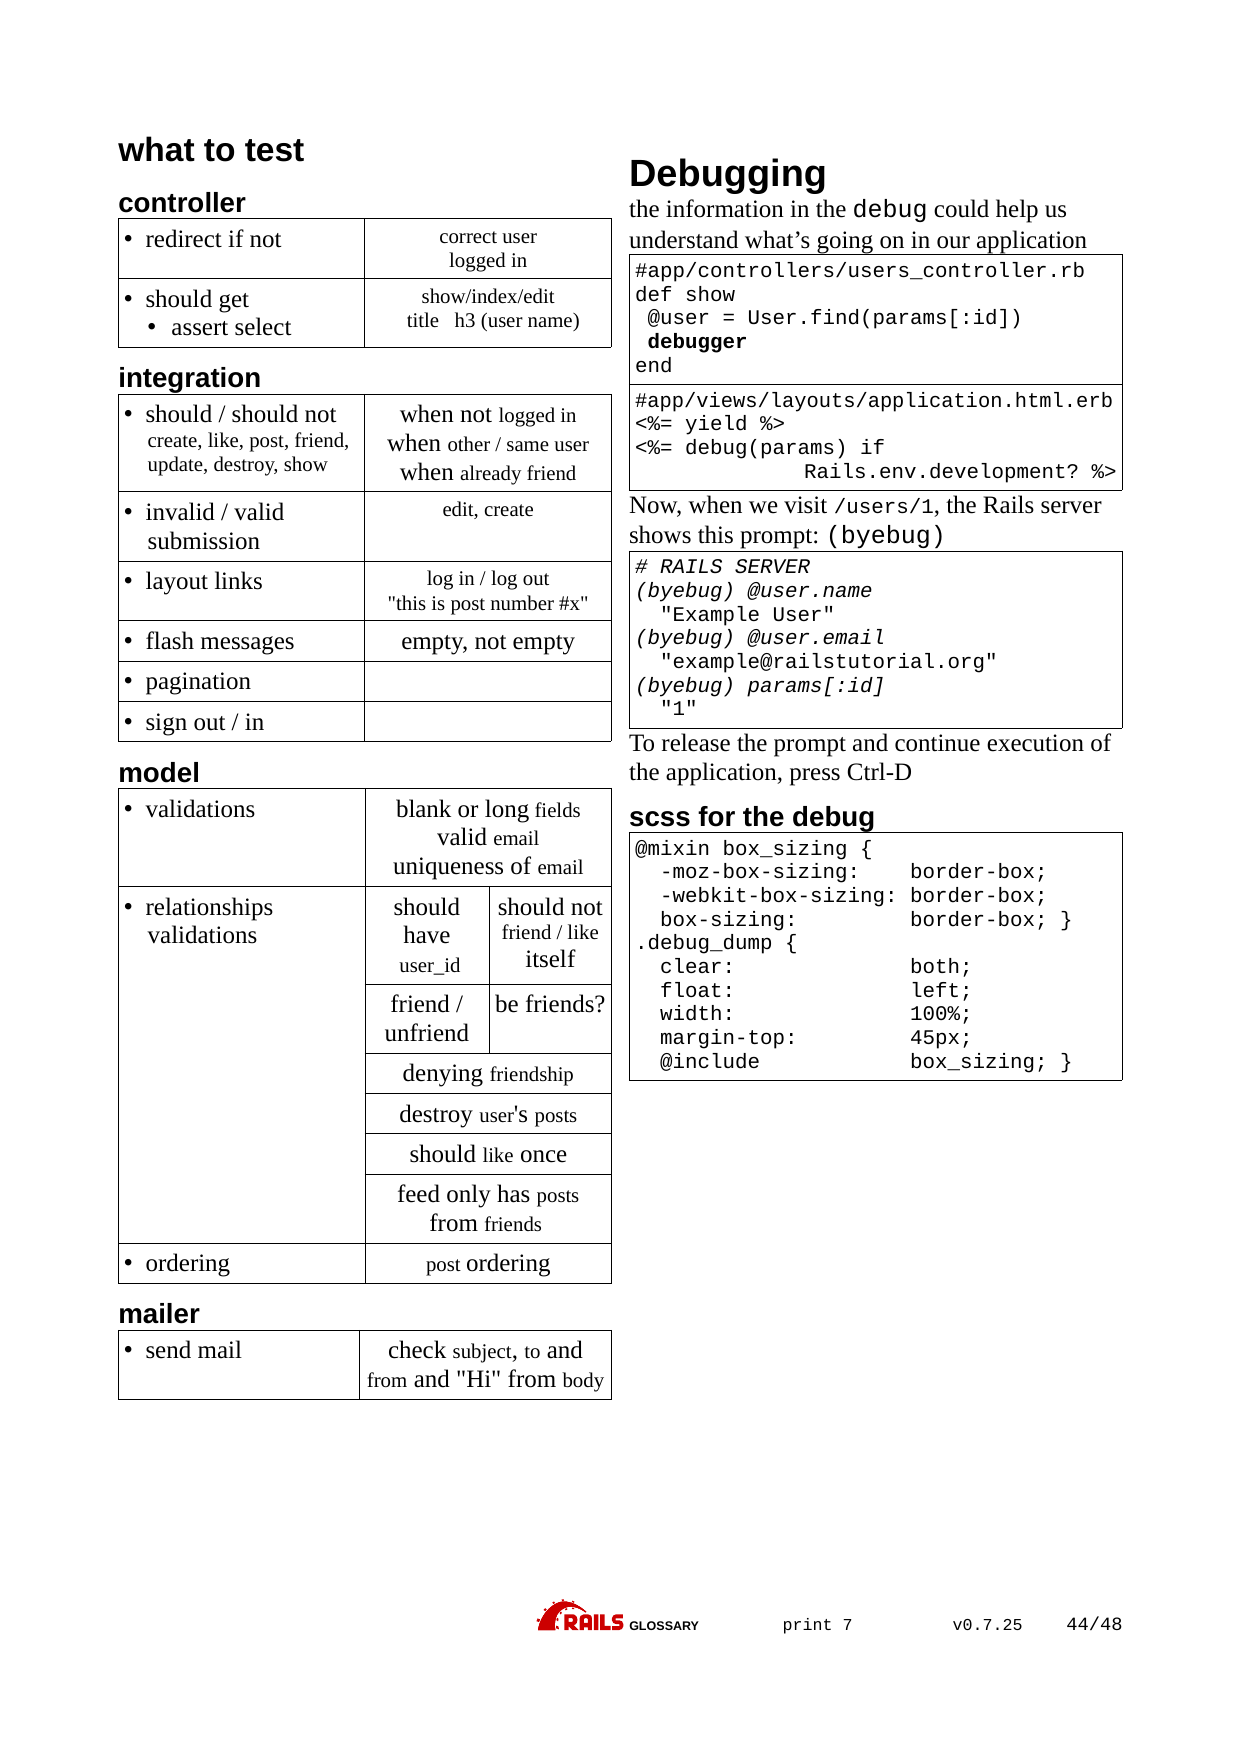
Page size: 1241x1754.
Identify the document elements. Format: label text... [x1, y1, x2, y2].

table_header redirect if not [119, 219, 364, 278]
table_cell invalid / valid submission [119, 492, 364, 561]
table_header send mail [119, 1331, 359, 1399]
table_cell layout links [119, 562, 364, 620]
table_cell destroy user's posts [366, 1094, 611, 1133]
table_cell [365, 662, 611, 701]
table_cell log in / log out "this is post number #x" [365, 562, 611, 620]
table_cell denying friendship [366, 1054, 611, 1093]
table_cell flash messages [119, 621, 364, 661]
table_cell sign out / in [119, 702, 364, 741]
text To release the prompt and continue execution of the application, press Ctrl-D [629, 729, 1122, 785]
subtitle Debugging [629, 151, 1122, 194]
table_cell feed only has posts from friends [366, 1175, 611, 1243]
subtitle model [118, 756, 611, 788]
table_header blank or long fields valid email uniqueness of email [366, 789, 611, 886]
table_cell relationships validations [119, 887, 365, 1243]
table_cell ordering [119, 1244, 365, 1283]
subtitle controller [118, 186, 611, 218]
table_header when not logged in when other / same user when already friend [365, 395, 611, 491]
table_cell [365, 702, 611, 741]
table_header @mixin box_sizing { -moz-box-sizing: border-box; -webkit-box-sizing: border-box; box-sizing: border-box; } .debug_dump { clear: both; float: left; width: 100%; margin-top: 45px; @include box_sizing; } [630, 833, 1122, 1080]
subtitle mailer [118, 1298, 611, 1330]
table_header #app/controllers/users_controller.rb def show @user = User.find(params[:id]) debugger end [630, 255, 1122, 384]
text the information in the debug could help us understand what’s going on in our application [629, 194, 1122, 254]
table_cell be friends? [490, 985, 611, 1053]
table_cell pagination [119, 662, 364, 701]
table_cell #app/views/layouts/application.html.erb <%= yield %> <%= debug(params) if Rails.env.development? %> [630, 385, 1122, 490]
table_cell show/index/edit title h3 (user name) [365, 279, 611, 347]
table_header should / should not create, like, post, friend, update, destroy, show [119, 395, 364, 491]
table_header # RAILS SERVER (byebug) @user.name "Example User" (byebug) @user.email "example@railstutorial.org" (byebug) params[:id] "1" [630, 552, 1122, 728]
table_cell should like once [366, 1134, 611, 1173]
subtitle integration [118, 362, 611, 394]
table_cell edit, create [365, 492, 611, 561]
subtitle scss for the debug [629, 800, 1122, 832]
table_cell should have user_id [366, 887, 489, 983]
table_cell should get assert select [119, 279, 364, 347]
table_cell empty, not empty [365, 621, 611, 661]
subtitle what to test [118, 130, 611, 168]
text Now, when we visit /users/1, the Rails server shows this prompt: (byebug) [629, 491, 1122, 551]
table_cell should not friend / like itself [490, 887, 611, 983]
table_header correct user logged in [365, 219, 611, 278]
table_cell post ordering [366, 1244, 611, 1283]
table_header validations [119, 789, 365, 886]
table_cell friend / unfriend [366, 985, 489, 1053]
table_header check subject, to and from and "Hi" from body [360, 1331, 611, 1399]
